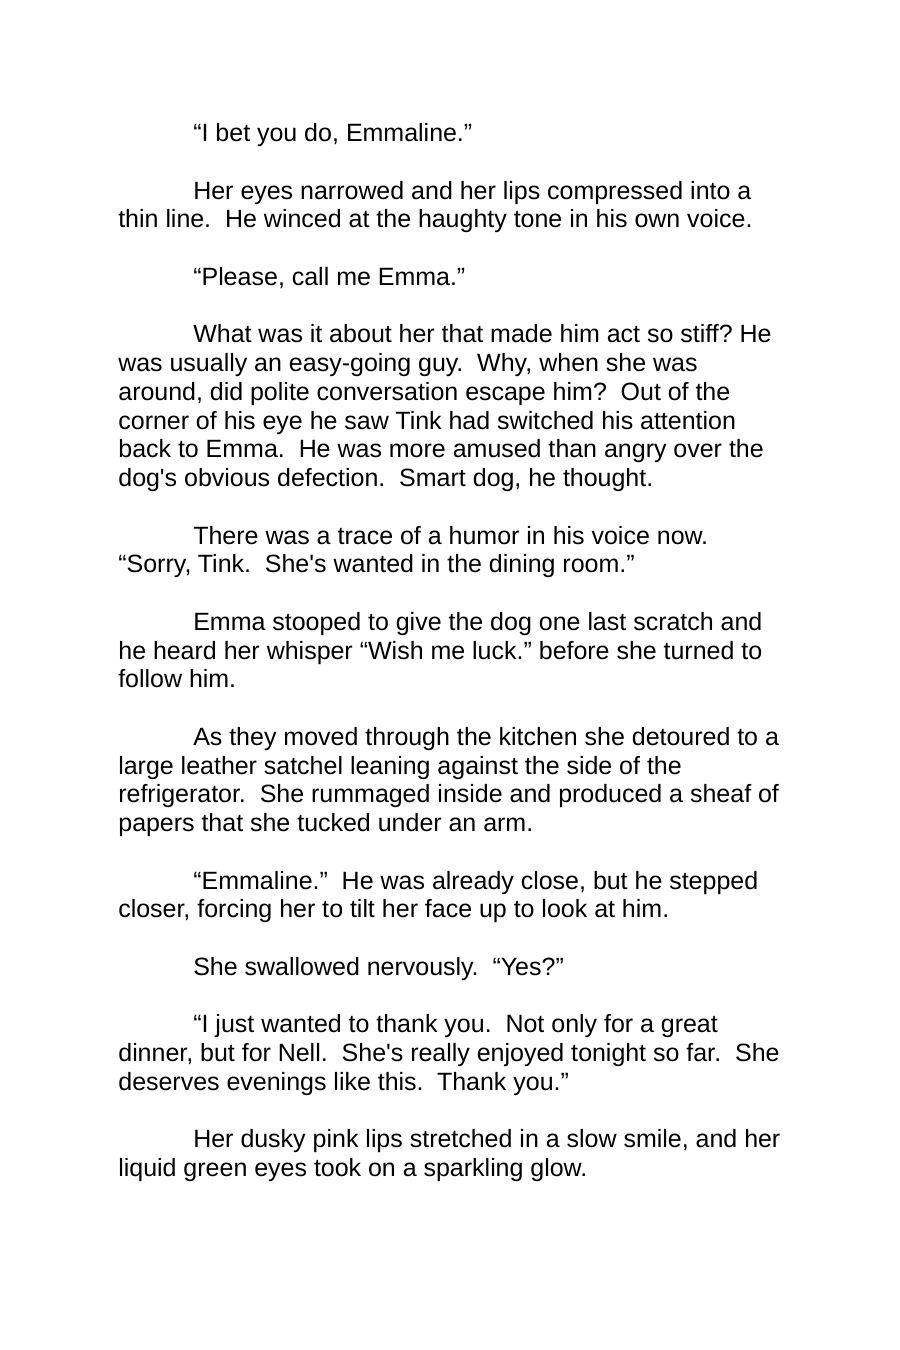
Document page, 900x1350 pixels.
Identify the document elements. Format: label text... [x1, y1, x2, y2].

text There was a trace of a humor in his voice now. “Sorry, Tink. She's wanted in the dining room.” [118, 521, 782, 578]
text “I bet you do, Emmaline.” [118, 118, 782, 147]
text Her dusky pink lips stretched in a slow smile, and her liquid green eyes took on a sparkling glow. [118, 1124, 782, 1182]
text Her eyes narrowed and her lips compressed into a thin line. He winced at the haughty tone in his own voice. [118, 176, 782, 233]
text She swallowed nervously. “Yes?” [118, 952, 782, 981]
text What was it about her that made him act so stiff? He was usually an easy-going guy. Why, when she was around, did polite conversation escape him? Out of the corner of his eye he saw Tink had switched his attention back to Emma. He was more amused than angry over the dog's obvious defection. Smart dog, he thought. [118, 319, 782, 492]
text Emma stooped to give the dog one last scratch and he heard her whisper “Wish me luck.” before she turned to follow him. [118, 607, 782, 693]
text “Please, call me Emma.” [118, 262, 782, 291]
text “Emmaline.” He was already close, but he stepped closer, forcing her to tilt her face up to look at him. [118, 866, 782, 923]
text “I just wanted to thank you. Not only for a great dinner, but for Nell. She's really enjoyed tonight so far. She deserves evenings like this. Thank you.” [118, 1009, 782, 1096]
text As they moved through the kitchen she detoured to a large leather satchel leaning against the side of the refrigerator. She rummaged inside and produced a sheaf of papers that she tucked under an arm. [118, 722, 782, 837]
